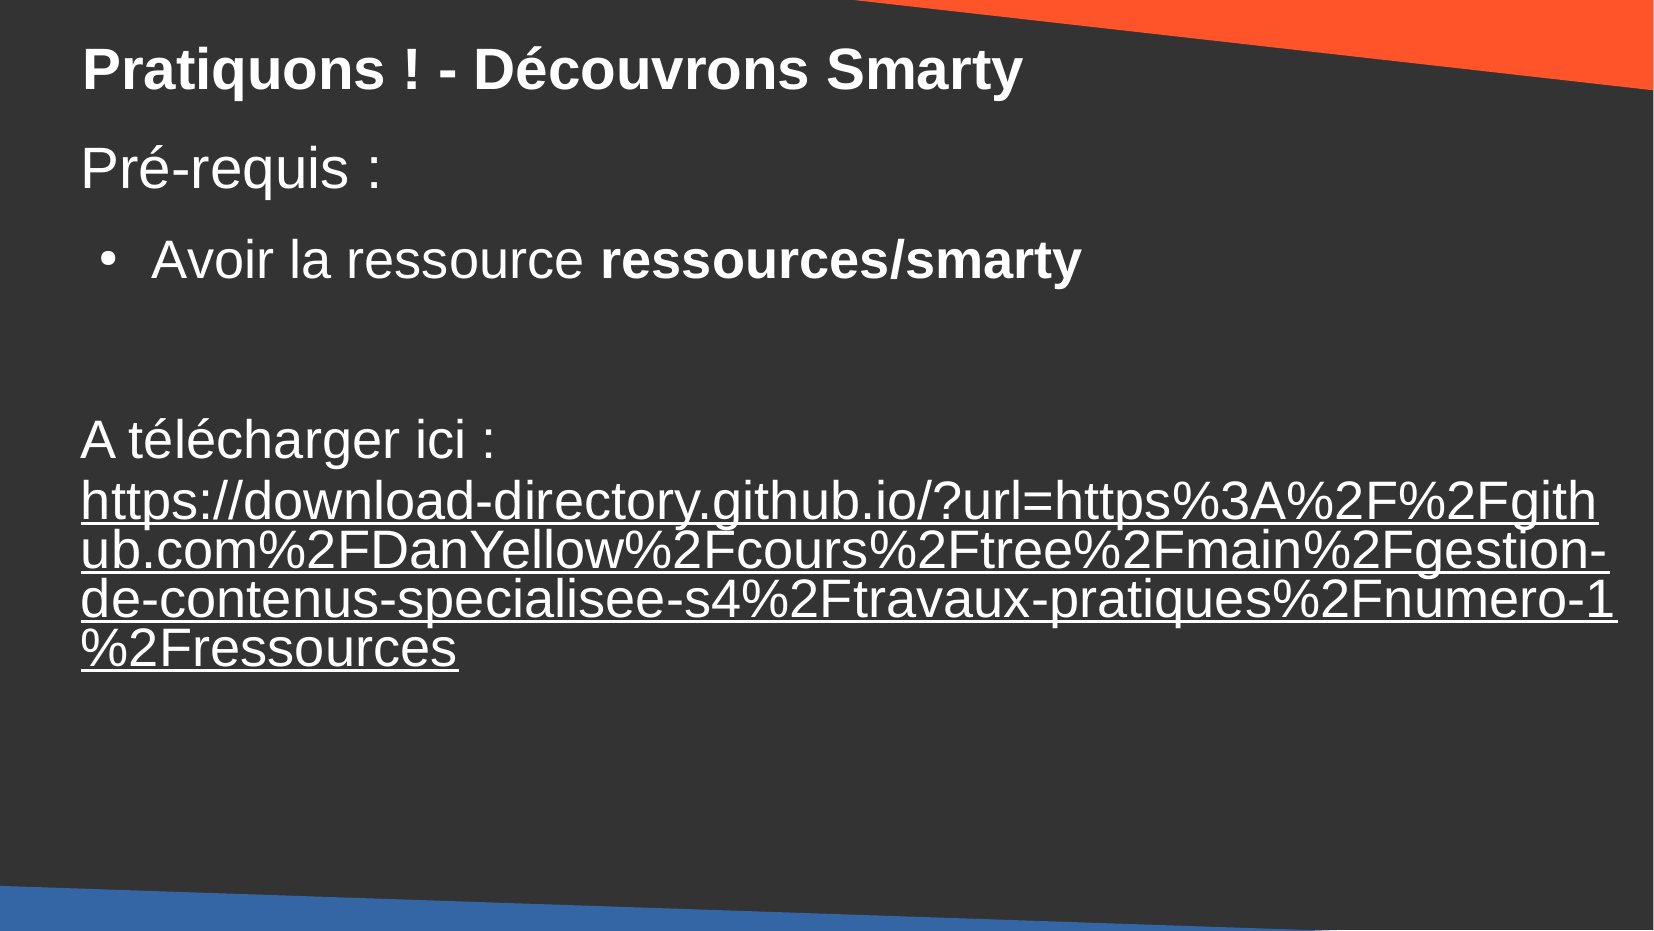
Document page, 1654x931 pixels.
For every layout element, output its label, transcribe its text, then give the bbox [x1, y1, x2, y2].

title Pratiquons ! - Découvrons Smarty [82, 37, 1571, 114]
list Pré-requis : Avoir la ressource ressources/smarty A télécharger ici : https://download-directory.github.io/?url=https%3A%2F%2Fgithub.com%2FDanYellow%2Fcours%2Ftree%2Fmain%2Fgestion-de-contenus-specialisee-s4%2Ftravaux-pratiques%2Fnumero-1%2Fressources [80, 135, 1620, 721]
text_box [0, 885, 1337, 931]
text_box [853, 0, 1653, 91]
